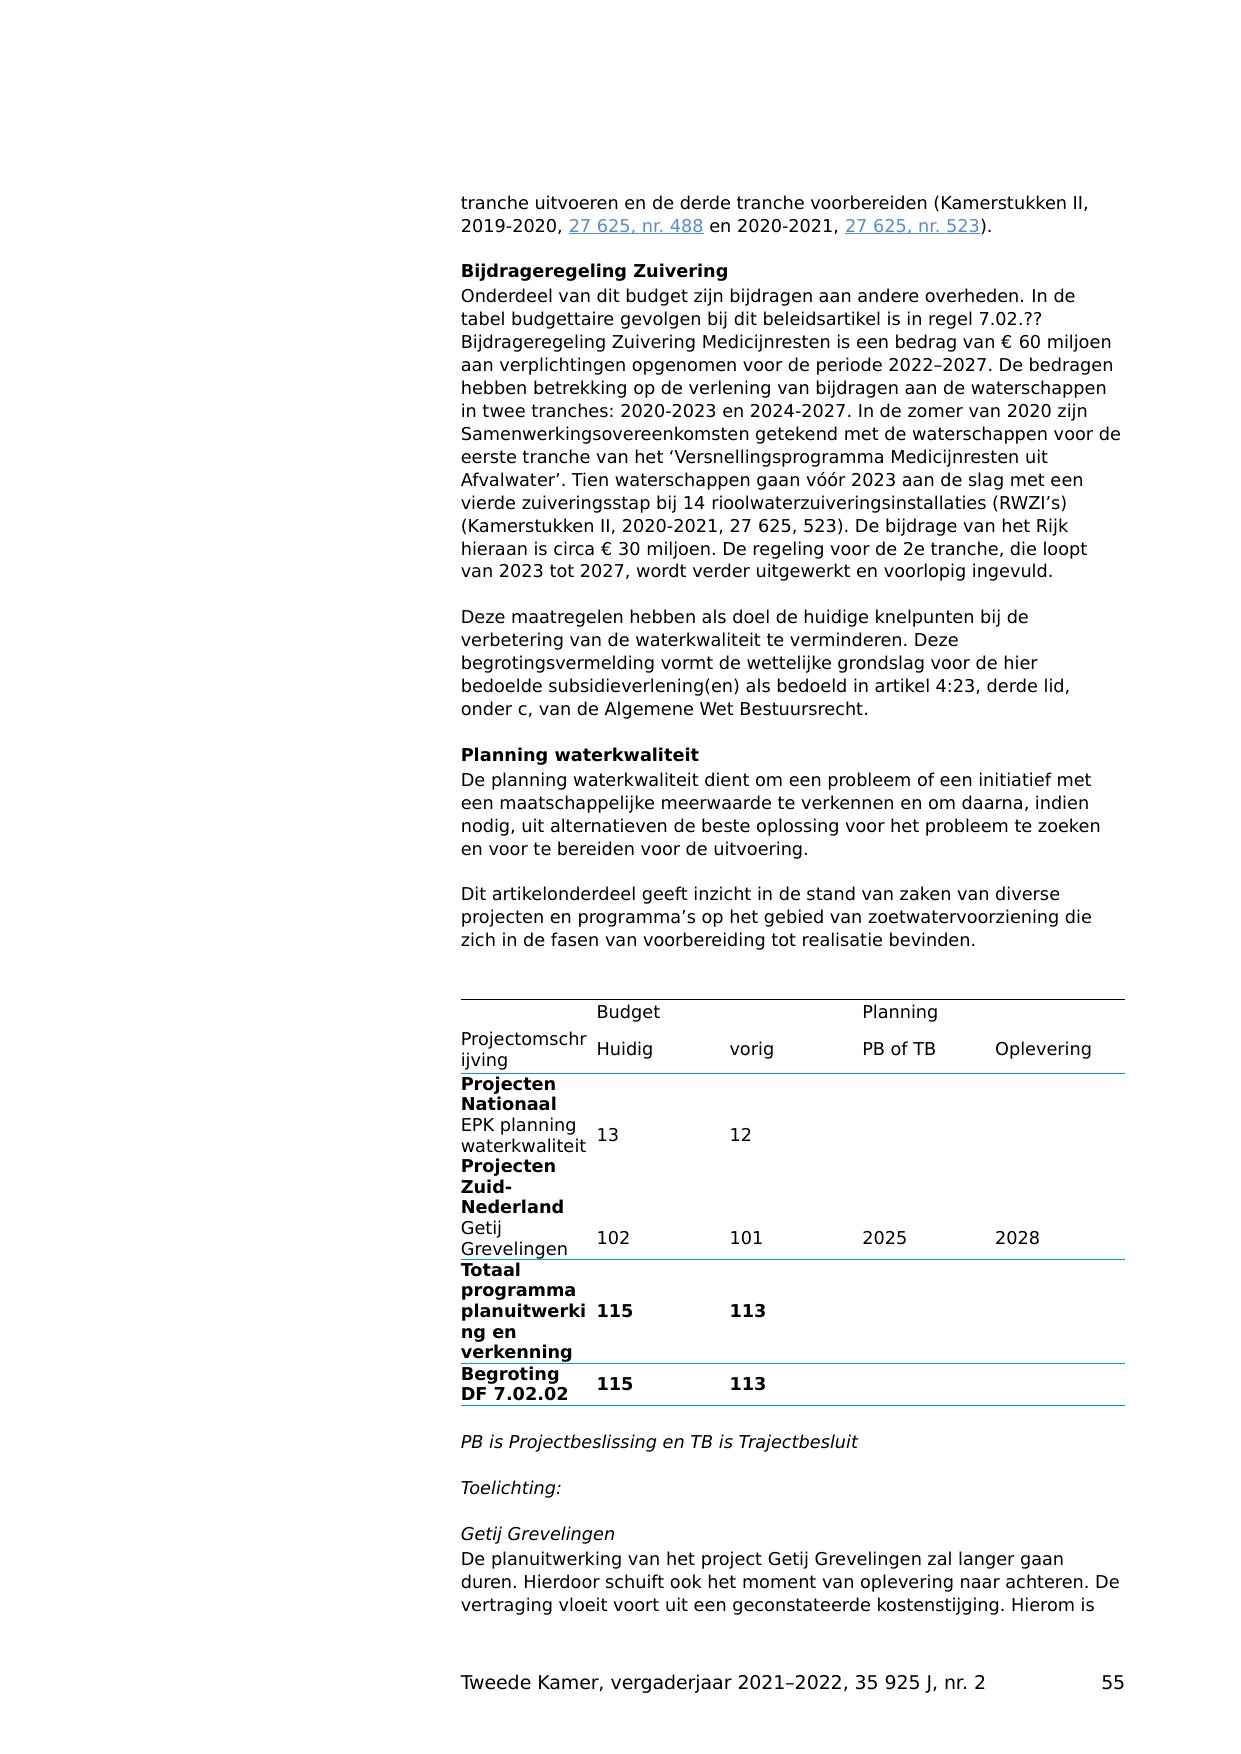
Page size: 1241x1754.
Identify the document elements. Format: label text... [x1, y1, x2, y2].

table_cell [859, 1260, 992, 1363]
text De planuitwerking van het project Getij Grevelingen zal langer gaan duren. Hierdoor schuift ook het moment van oplevering naar achteren. De vertraging vloeit voort uit een geconstateerde kostenstijging. Hierom is [461, 1547, 1125, 1616]
table_cell Budget [594, 1000, 859, 1026]
table_cell 113 [726, 1260, 859, 1363]
text Getij Grevelingen [461, 1522, 1125, 1545]
text tranche uitvoeren en de derde tranche voorbereiden (Kamerstukken II, 2019-2020, 27 625, nr. 488 en 2020-2021, 27 625, nr. 523). [461, 191, 1125, 237]
table_cell [859, 1115, 992, 1156]
table_cell 115 [594, 1364, 726, 1405]
table_cell 102 [594, 1218, 726, 1259]
table_cell [594, 1074, 726, 1115]
table_cell Huidig [594, 1026, 726, 1073]
table_cell 2025 [859, 1218, 992, 1259]
text Bijdrageregeling Zuivering [461, 259, 1125, 282]
table_cell Projectomschrijving [461, 1026, 593, 1073]
table_cell [461, 1000, 593, 1026]
text Toelichting: [461, 1476, 1125, 1499]
table_cell 12 [726, 1115, 859, 1156]
table_cell [992, 1115, 1125, 1156]
table_cell 2028 [992, 1218, 1125, 1259]
table_cell [594, 1156, 726, 1218]
text Planning waterkwaliteit [461, 743, 1125, 766]
table_cell 13 [594, 1115, 726, 1156]
table_cell [859, 1074, 992, 1115]
table_cell [992, 1156, 1125, 1218]
table_cell [992, 1260, 1125, 1363]
table_cell vorig [726, 1026, 859, 1073]
table_cell Totaal programma planuitwerking en verkenning [461, 1260, 593, 1363]
text Dit artikelonderdeel geeft inzicht in de stand van zaken van diverse projecten en programma’s op het gebied van zoetwatervoorziening die zich in de fasen van voorbereiding tot realisatie bevinden. [461, 882, 1125, 951]
table_header Tabel 35 Projectoverzicht Planning waterkwaliteit [461, 974, 1125, 999]
table_cell [859, 1364, 992, 1405]
table_cell [726, 1156, 859, 1218]
table_cell [992, 1074, 1125, 1115]
table_cell Planning [859, 1000, 1125, 1026]
table_cell Begroting DF 7.02.02 [461, 1364, 593, 1405]
table_cell Getij Grevelingen [461, 1218, 593, 1259]
table_cell Projecten Zuid-Nederland [461, 1156, 593, 1218]
table_cell Oplevering [992, 1026, 1125, 1073]
text PB is Projectbeslissing en TB is Trajectbesluit [461, 1430, 1125, 1453]
table_cell [992, 1364, 1125, 1405]
text De planning waterkwaliteit dient om een probleem of een initiatief met een maatschappelijke meerwaarde te verkennen en om daarna, indien nodig, uit alternatieven de beste oplossing voor het probleem te zoeken en voor te bereiden voor de uitvoering. [461, 768, 1125, 859]
table_cell EPK planning waterkwaliteit [461, 1115, 593, 1156]
table_cell 113 [726, 1364, 859, 1405]
table_cell 101 [726, 1218, 859, 1259]
table_cell PB of TB [859, 1026, 992, 1073]
table_cell Projecten Nationaal [461, 1074, 593, 1115]
table_cell 115 [594, 1260, 726, 1363]
table_cell [859, 1156, 992, 1218]
table_cell [726, 1074, 859, 1115]
text Onderdeel van dit budget zijn bijdragen aan andere overheden. In de tabel budgettaire gevolgen bij dit beleidsartikel is in regel 7.02.?? Bijdrageregeling Zuivering Medicijnresten is een bedrag van € 60 miljoen aan verplichtingen opgenomen voor de periode 2022–2027. De bedragen hebben betrekking op de verlening van bijdragen aan de waterschappen in twee tranches: 2020-2023 en 2024-2027. In de zomer van 2020 zijn Samenwerkingsovereenkomsten getekend met de waterschappen voor de eerste tranche van het ‘Versnellingsprogramma Medicijnresten uit Afvalwater’. Tien waterschappen gaan vóór 2023 aan de slag met een vierde zuiveringsstap bij 14 rioolwaterzuiveringsinstallaties (RWZI’s) (Kamerstukken II, 2020-2021, 27 625, 523). De bijdrage van het Rijk hieraan is circa € 30 miljoen. De regeling voor de 2e tranche, die loopt van 2023 tot 2027, wordt verder uitgewerkt en voorlopig ingevuld. [461, 284, 1125, 582]
text Deze maatregelen hebben als doel de huidige knelpunten bij de verbetering van de waterkwaliteit te verminderen. Deze begrotingsvermelding vormt de wettelijke grondslag voor de hier bedoelde subsidieverlening(en) als bedoeld in artikel 4:23, derde lid, onder c, van de Algemene Wet Bestuursrecht. [461, 605, 1125, 720]
